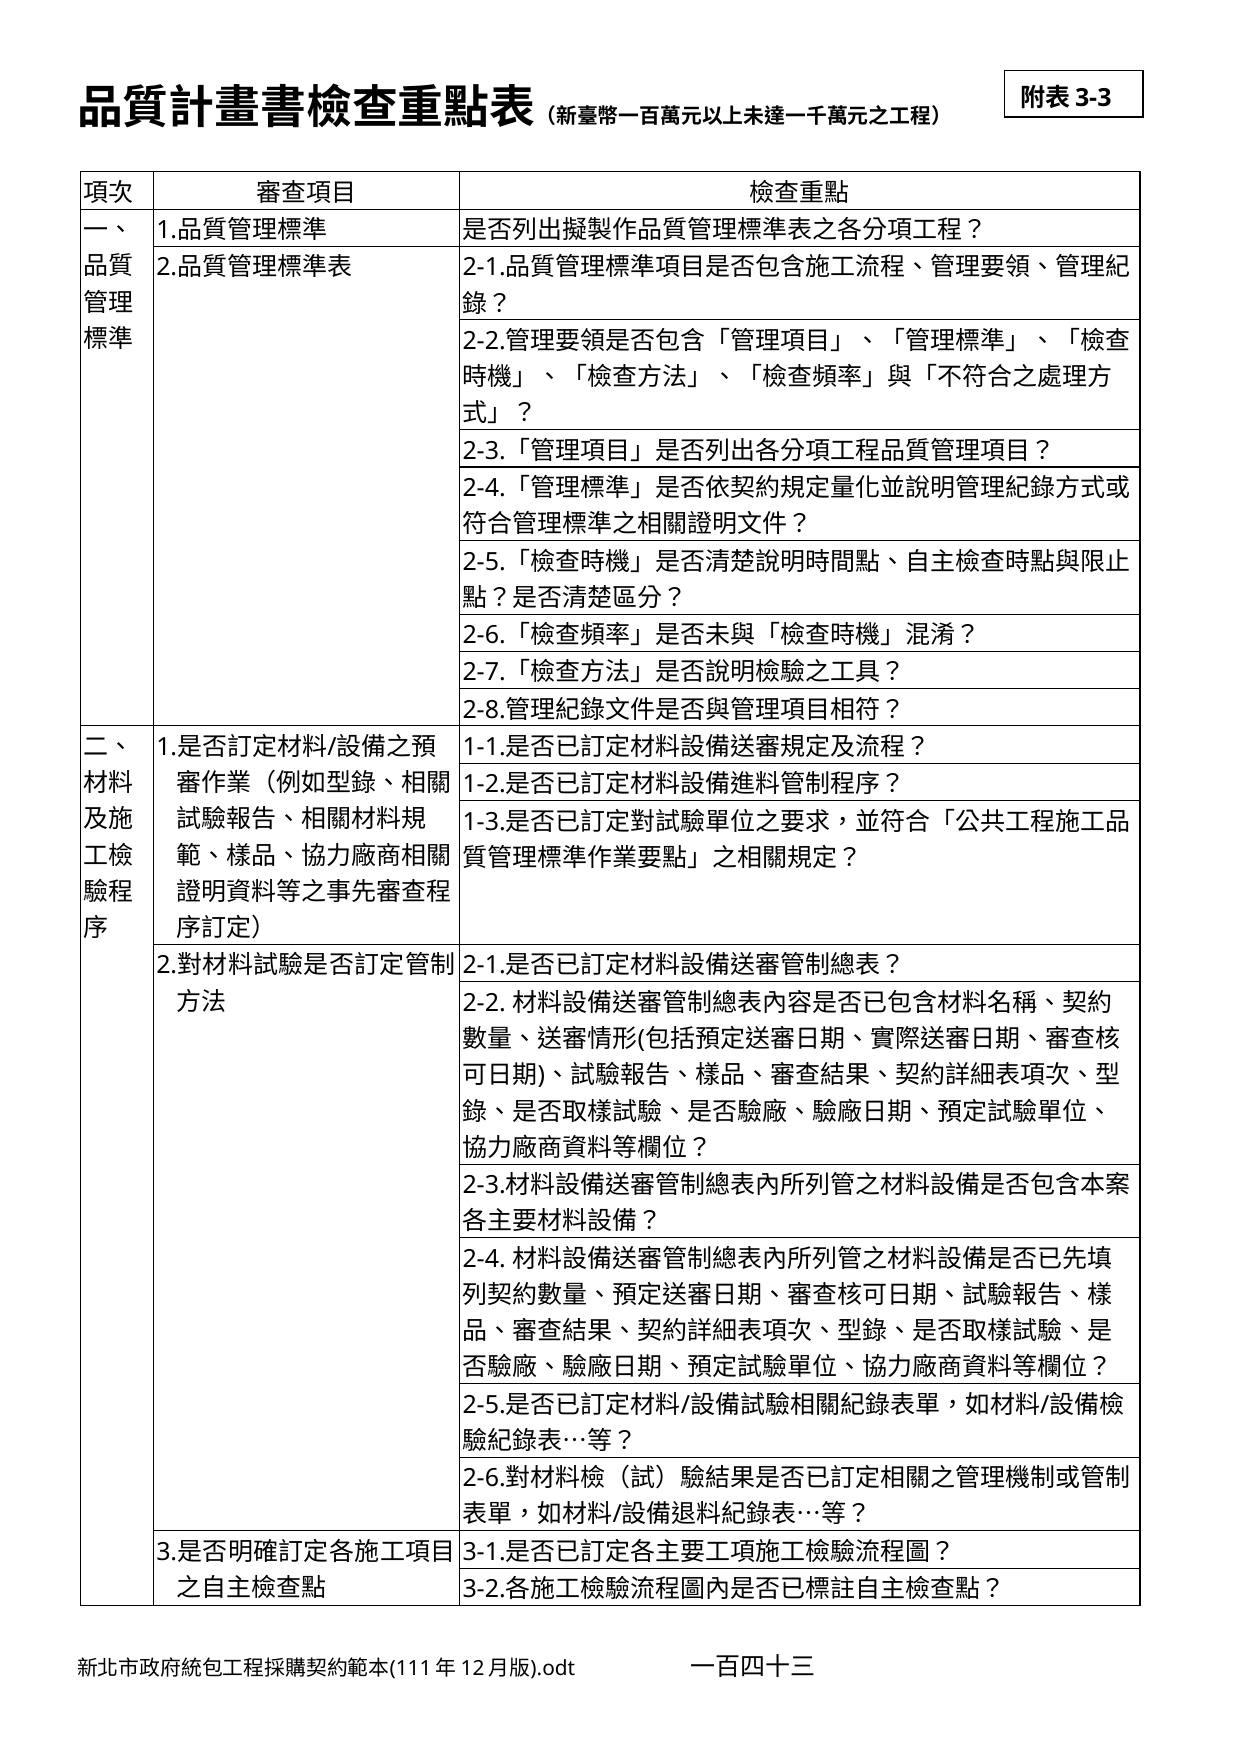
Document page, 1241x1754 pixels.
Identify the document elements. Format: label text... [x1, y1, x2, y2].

table_cell 一、品質管理標準 [81, 210, 153, 725]
table_cell 2.對材料試驗是否訂定管制方法 [154, 945, 459, 1530]
table_cell 1-3.是否已訂定對試驗單位之要求，並符合「公共工程施工品質管理標準作業要點」之相關規定？ [460, 801, 1139, 944]
table_header 檢查重點 [460, 172, 1139, 208]
table_cell 1.是否訂定材料/設備之預審作業（例如型錄、相關試驗報告、相關材料規範、樣品、協力廠商相關證明資料等之事先審查程序訂定） [154, 726, 459, 944]
table_cell 二、材料及施工檢驗程序 [81, 726, 153, 1605]
table_cell 2-4.「管理標準」是否依契約規定量化並說明管理紀錄方式或符合管理標準之相關證明文件？ [460, 468, 1139, 540]
table_header 審查項目 [154, 172, 459, 208]
table_cell 2-6.對材料檢（試）驗結果是否已訂定相關之管理機制或管制表單，如材料/設備退料紀錄表…等？ [460, 1458, 1139, 1530]
table_cell 2-1.品質管理標準項目是否包含施工流程、管理要領、管理紀錄？ [460, 247, 1139, 319]
text 附表3-3 [1020, 78, 1128, 110]
table_cell 2-3.材料設備送審管制總表內所列管之材料設備是否包含本案各主要材料設備？ [460, 1165, 1139, 1237]
table_cell 3-2.各施工檢驗流程圖內是否已標註自主檢查點？ [460, 1569, 1139, 1605]
table_cell 2-5.「檢查時機」是否清楚說明時間點、自主檢查時點與限止點？是否清楚區分？ [460, 541, 1139, 613]
table_cell 2-2.管理要領是否包含「管理項目」、「管理標準」、「檢查時機」、「檢查方法」、「檢查頻率」與「不符合之處理方式」？ [460, 320, 1139, 429]
table_cell 2-5.是否已訂定材料/設備試驗相關紀錄表單，如材料/設備檢驗紀錄表…等？ [460, 1384, 1139, 1457]
text 品質計畫書檢查重點表（新臺幣一百萬元以上未達一千萬元之工程） [77, 71, 1169, 137]
table_cell 1-2.是否已訂定材料設備進料管制程序？ [460, 764, 1139, 800]
table_cell 1-1.是否已訂定材料設備送審規定及流程？ [460, 726, 1139, 763]
table_header 項次 [81, 172, 153, 208]
table_cell 2-1.是否已訂定材料設備送審管制總表？ [460, 945, 1139, 981]
table_cell 2-7.「檢查方法」是否說明檢驗之工具？ [460, 652, 1139, 688]
table_cell 3-1.是否已訂定各主要工項施工檢驗流程圖？ [460, 1531, 1139, 1567]
table_cell 2.品質管理標準表 [154, 247, 459, 725]
table_cell 2-3.「管理項目」是否列出各分項工程品質管理項目？ [460, 430, 1139, 466]
table_cell 3.是否明確訂定各施工項目之自主檢查點 [154, 1531, 459, 1605]
table_cell 2-4. 材料設備送審管制總表內所列管之材料設備是否已先填列契約數量、預定送審日期、審查核可日期、試驗報告、樣品、審查結果、契約詳細表項次、型錄、是否取樣試驗、是否驗廠、驗廠日期、預定試驗單位、協力廠商資料等欄位？ [460, 1238, 1139, 1383]
table_cell 2-6.「檢查頻率」是否未與「檢查時機」混淆？ [460, 615, 1139, 651]
table_cell 2-8.管理紀錄文件是否與管理項目相符？ [460, 689, 1139, 725]
table_cell 2-2. 材料設備送審管制總表內容是否已包含材料名稱、契約數量、送審情形(包括預定送審日期、實際送審日期、審查核可日期)、試驗報告、樣品、審查結果、契約詳細表項次、型錄、是否取樣試驗、是否驗廠、驗廠日期、預定試驗單位、協力廠商資料等欄位？ [460, 982, 1139, 1163]
table_cell 是否列出擬製作品質管理標準表之各分項工程？ [460, 210, 1139, 246]
table_cell 1.品質管理標準 [154, 210, 459, 246]
